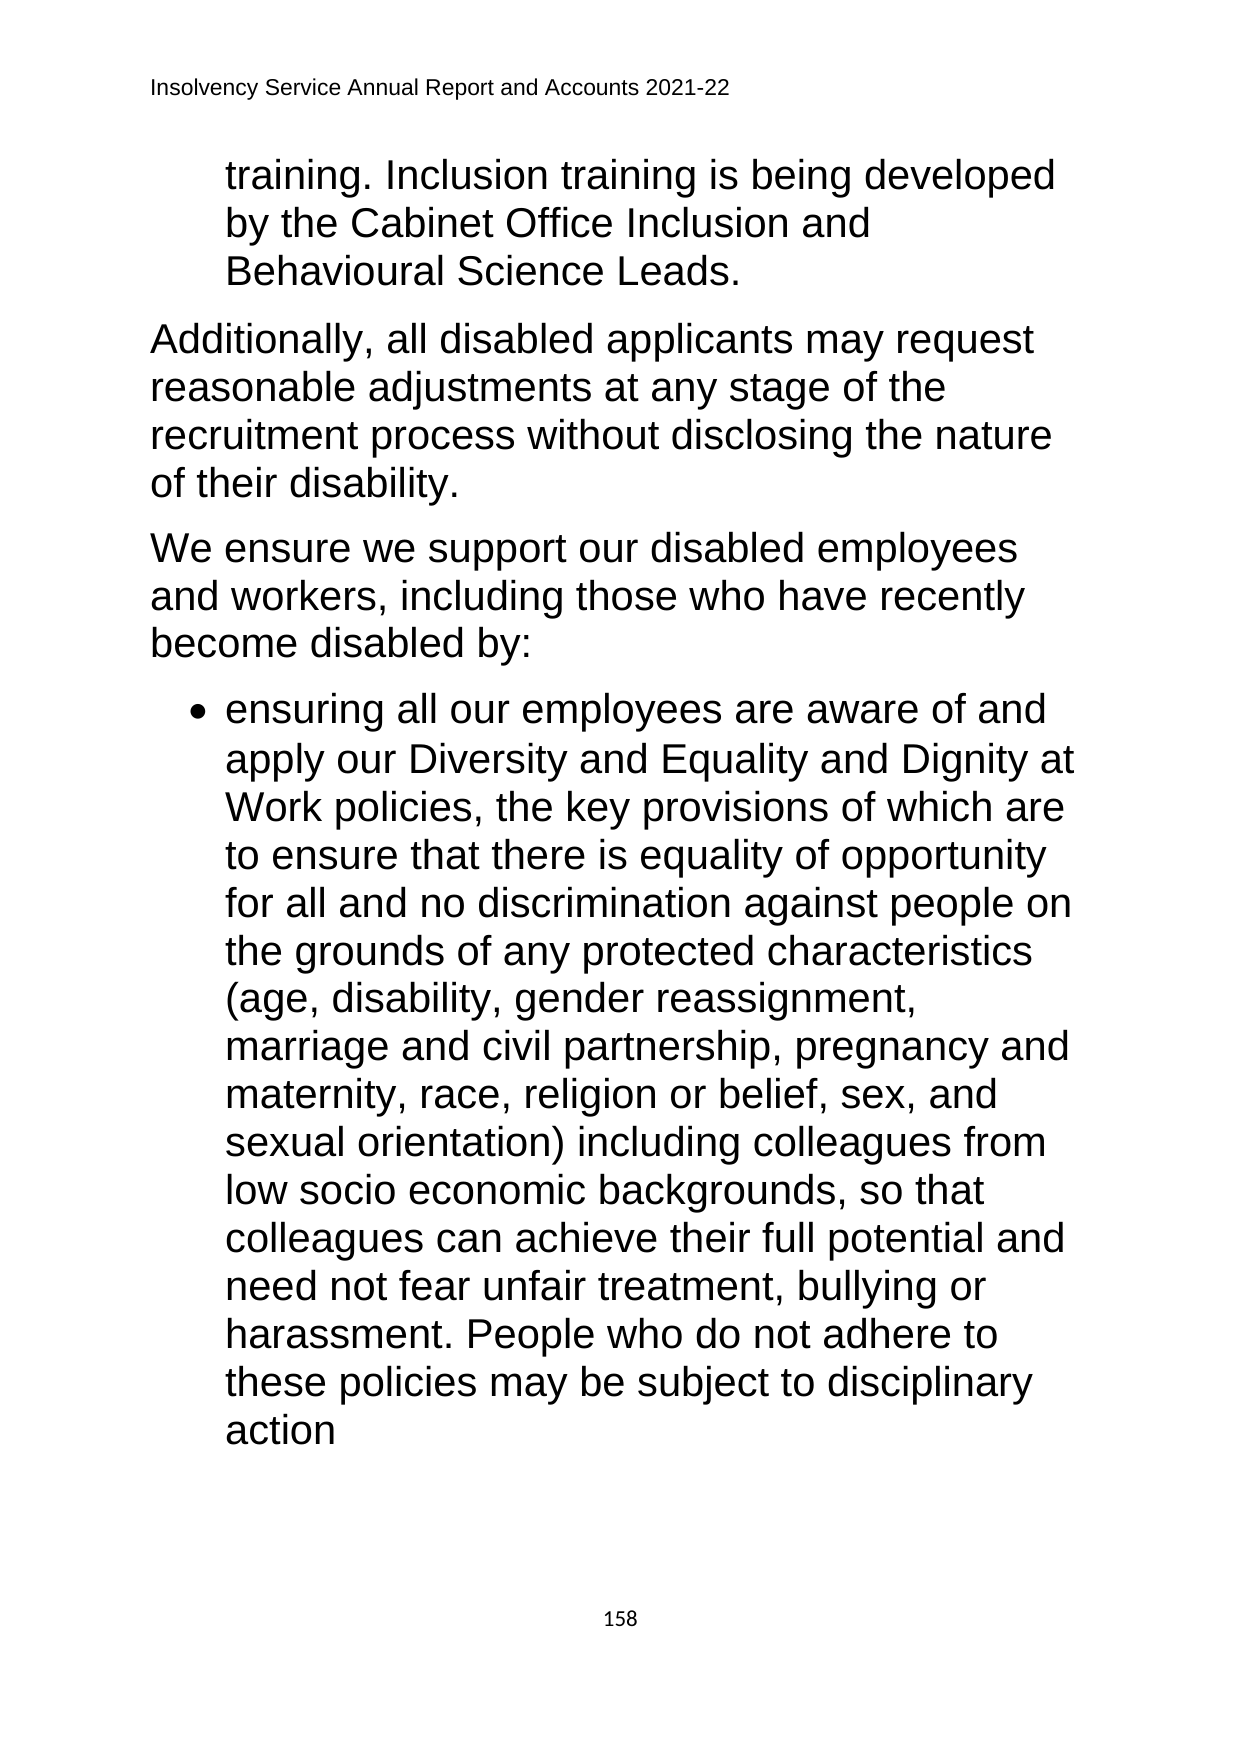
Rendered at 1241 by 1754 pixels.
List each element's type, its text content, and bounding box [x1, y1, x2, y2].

text We ensure we support our disabled employees and workers, including those who have recently become disabled by: [150, 523, 1090, 667]
list ensuring all our employees are aware of and apply our Diversity and Equality and Dignity at Work policies, the key provisions of which are to ensure that there is equality of opportunity for all and no discrimination against people on the grounds of any protected characteristics (age, disability, gender reassignment, marriage and civil partnership, pregnancy and maternity, race, religion or belief, sex, and sexual orientation) including colleagues from low socio economic backgrounds, so that colleagues can achieve their full potential and need not fear unfair treatment, bullying or harassment. People who do not adhere to these policies may be subject to disciplinary action [187, 683, 1090, 1453]
list training. Inclusion training is being developed by the Cabinet Office Inclusion and Behavioural Science Leads. [187, 150, 1090, 294]
text Additionally, all disabled applicants may request reasonable adjustments at any stage of the recruitment process without disclosing the nature of their disability. [150, 314, 1090, 506]
